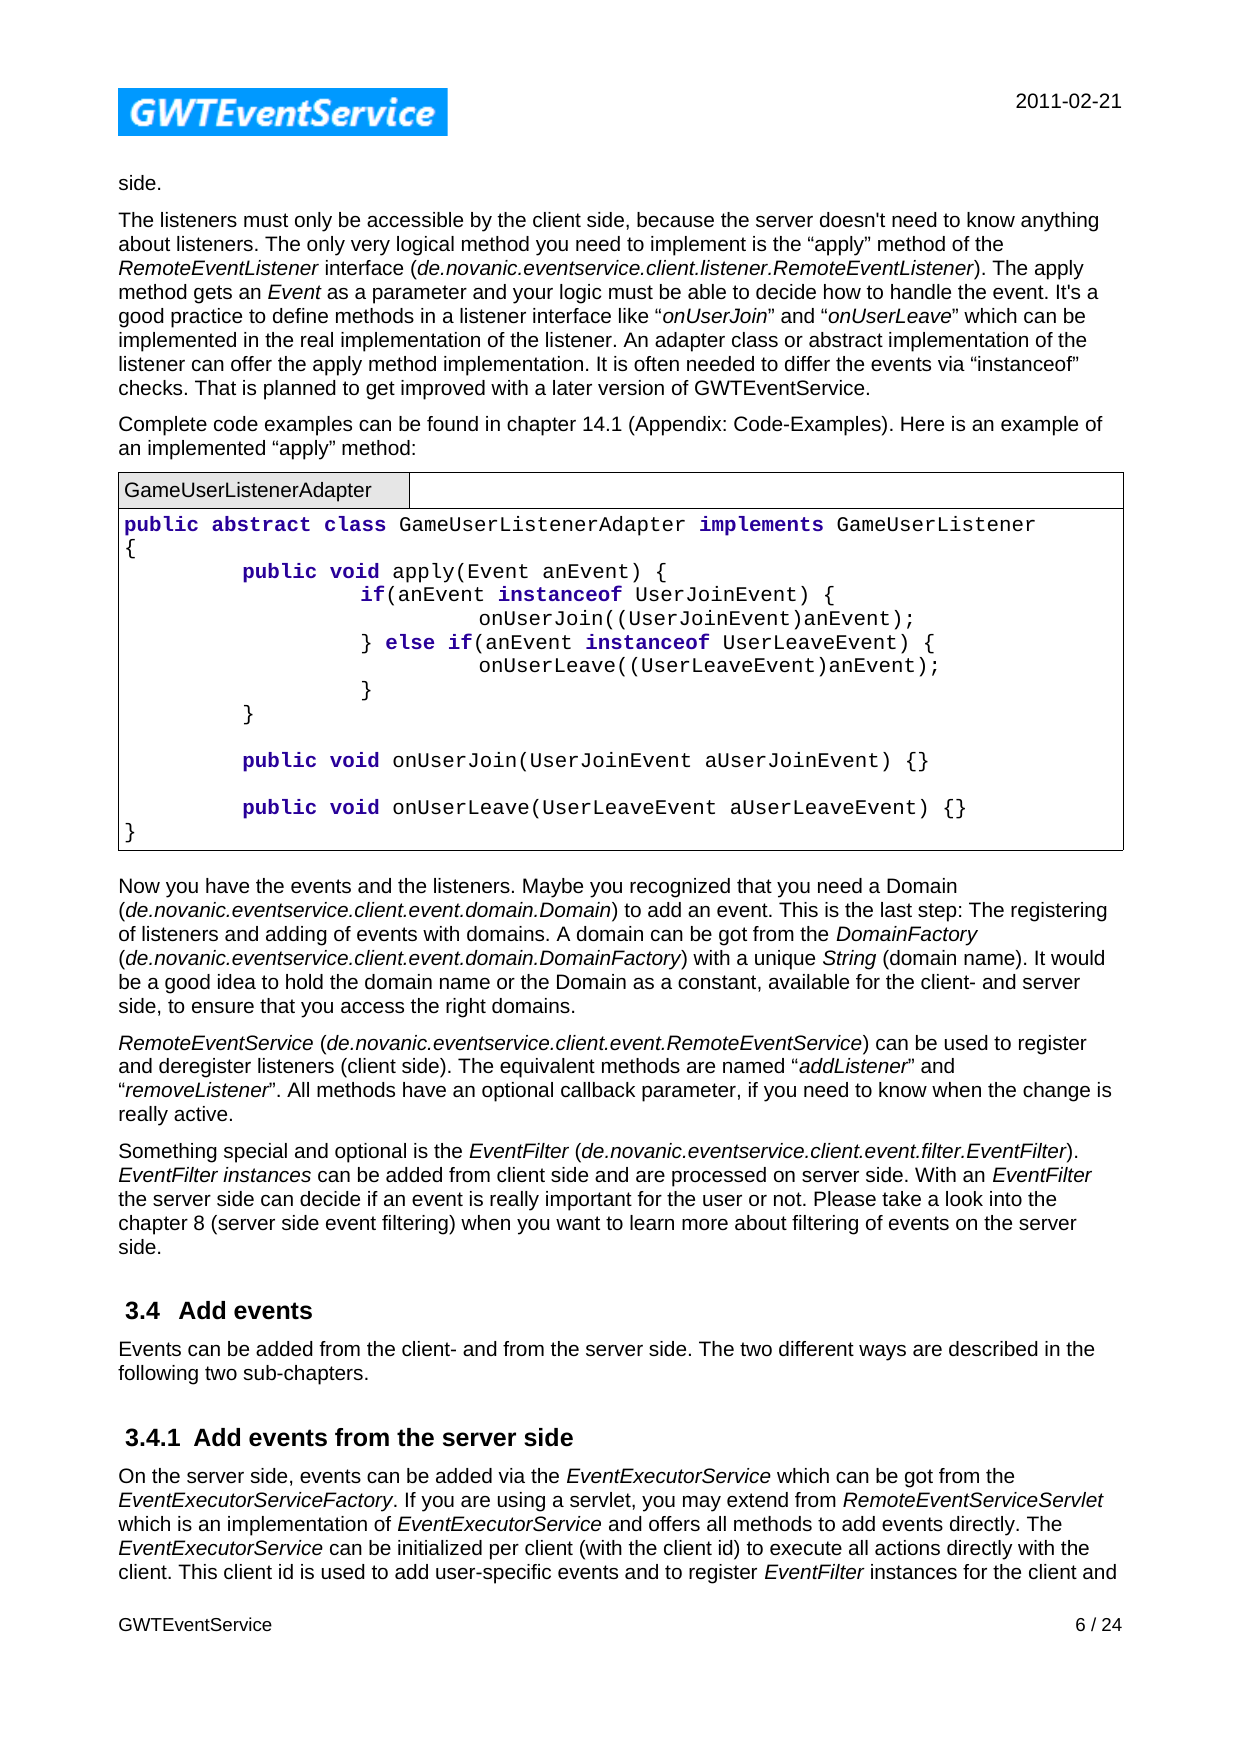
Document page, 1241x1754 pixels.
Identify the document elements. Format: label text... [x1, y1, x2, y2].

text RemoteEventService (de.novanic.eventservice.client.event.RemoteEventService) can be used to register and deregister listeners (client side). The equivalent methods are named “addListener” and “removeListener”. All methods have an optional callback parameter, if you need to know when the change is really active. [118, 1030, 1122, 1126]
text The listeners must only be accessible by the client side, because the server doesn't need to know anything about listeners. The only very logical method you need to implement is the “apply” method of the RemoteEventListener interface (de.novanic.eventservice.client.listener.RemoteEventListener). The apply method gets an Event as a parameter and your logic must be able to decide how to handle the event. It's a good practice to define methods in a listener interface like “onUserJoin” and “onUserLeave” which can be implemented in the real implementation of the listener. An adapter class or abstract implementation of the listener can offer the apply method implementation. It is often needed to differ the events via “instanceof” checks. That is planned to get improved with a later version of GWTEventService. [118, 208, 1122, 399]
text Complete code examples can be found in chapter 14.1 (Appendix: Code-Examples). Here is an example of an implemented “apply” method: [118, 412, 1122, 460]
picture [118, 88, 448, 136]
text Now you have the events and the listeners. Maybe you recognized that you need a Domain (de.novanic.eventservice.client.event.domain.Domain) to add an event. This is the last step: The registering of listeners and adding of events with domains. A domain can be got from the DomainFactory (de.novanic.eventservice.client.event.domain.DomainFactory) with a unique String (domain name). It would be a good idea to hold the domain name or the Domain as a constant, available for the client- and server side, to ensure that you access the right domains. [118, 874, 1122, 1018]
table_header [410, 473, 1123, 508]
subtitle Add events from the server side [118, 1423, 1122, 1451]
text side. [118, 171, 1122, 195]
text On the server side, events can be added via the EventExecutorService which can be got from the EventExecutorServiceFactory. If you are using a servlet, you may extend from RemoteEventServiceServlet which is an implementation of EventExecutorService and offers all methods to add events directly. The EventExecutorService can be initialized per client (with the client id) to execute all actions directly with the client. This client id is used to add user-specific events and to register EventFilter instances for the client and [118, 1464, 1122, 1584]
table_cell public abstract class GameUserListenerAdapter implements GameUserListener { public void apply(Event anEvent) { if(anEvent instanceof UserJoinEvent) { onUserJoin((UserJoinEvent)anEvent); } else if(anEvent instanceof UserLeaveEvent) { onUserLeave((UserLeaveEvent)anEvent); } } public void onUserJoin(UserJoinEvent aUserJoinEvent) {} public void onUserLeave(UserLeaveEvent aUserLeaveEvent) {} } [119, 509, 1123, 850]
subtitle Add events [118, 1296, 1122, 1325]
text Events can be added from the client- and from the server side. The two different ways are described in the following two sub-chapters. [118, 1337, 1122, 1385]
text Something special and optional is the EventFilter (de.novanic.eventservice.client.event.filter.EventFilter). EventFilter instances can be added from client side and are processed on server side. With an EventFilter the server side can decide if an event is really important for the user or not. Please take a look into the chapter 8 (server side event filtering) when you want to learn more about filtering of events on the server side. [118, 1139, 1122, 1258]
table_header GameUserListenerAdapter [119, 473, 409, 508]
